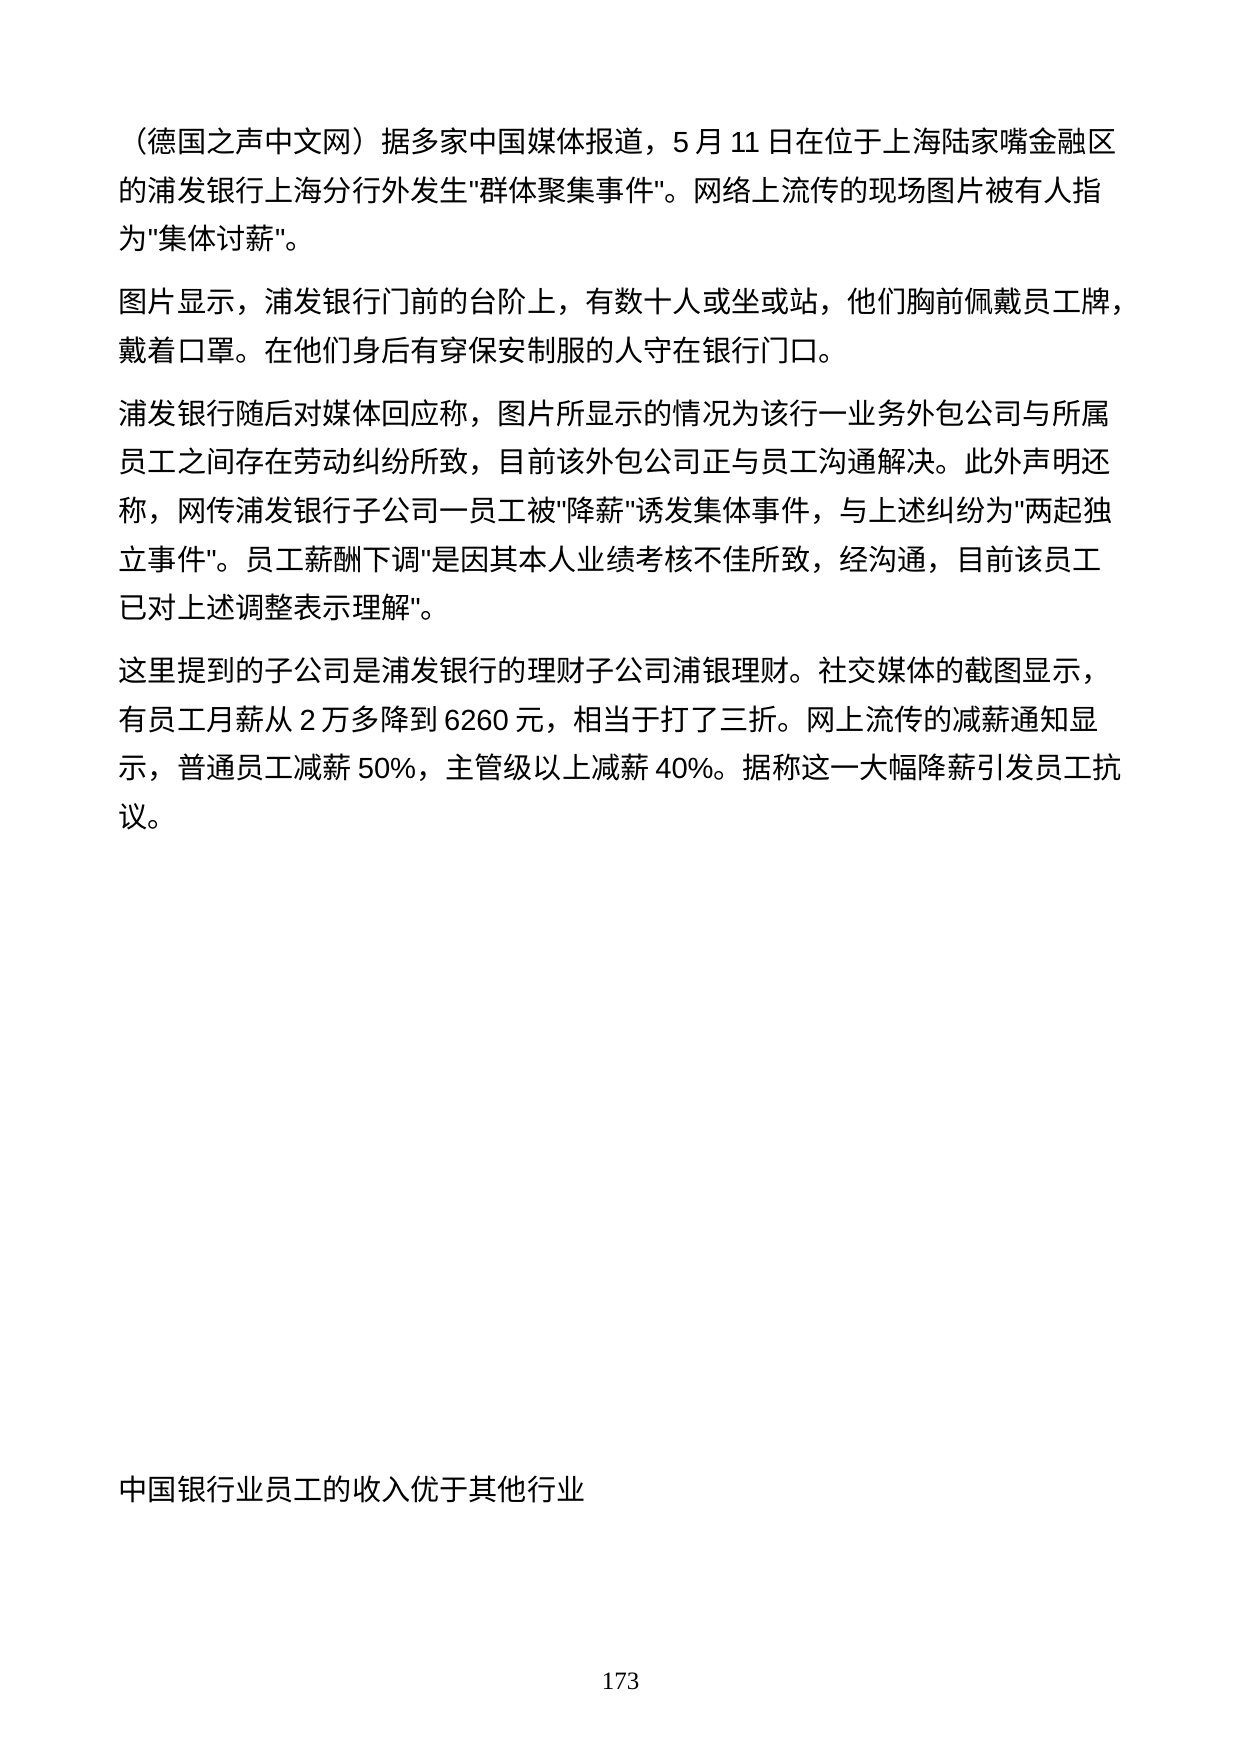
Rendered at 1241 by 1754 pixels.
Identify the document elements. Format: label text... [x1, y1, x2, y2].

text （德国之声中文网）据多家中国媒体报道，5月11日在位于上海陆家嘴金融区的浦发银行上海分行外发生"群体聚集事件"。网络上流传的现场图片被有人指为"集体讨薪"。 [118, 118, 1122, 258]
text 中国银行业员工的收入优于其他行业 [118, 1467, 1122, 1509]
text 浦发银行随后对媒体回应称，图片所显示的情况为该行一业务外包公司与所属员工之间存在劳动纠纷所致，目前该外包公司正与员工沟通解决。此外声明还称，网传浦发银行子公司一员工被"降薪"诱发集体事件，与上述纠纷为"两起独立事件"。员工薪酬下调"是因其本人业绩考核不佳所致，经沟通，目前该员工已对上述调整表示理解"。 [118, 390, 1122, 627]
text 这里提到的子公司是浦发银行的理财子公司浦银理财。社交媒体的截图显示，有员工月薪从2万多降到6260元，相当于打了三折。网上流传的减薪通知显示，普通员工减薪50%，主管级以上减薪40%。据称这一大幅降薪引发员工抗议。 [118, 648, 1122, 836]
text 图片显示，浦发银行门前的台阶上，有数十人或坐或站，他们胸前佩戴员工牌，戴着口罩。在他们身后有穿保安制服的人守在银行门口。 [118, 279, 1122, 369]
